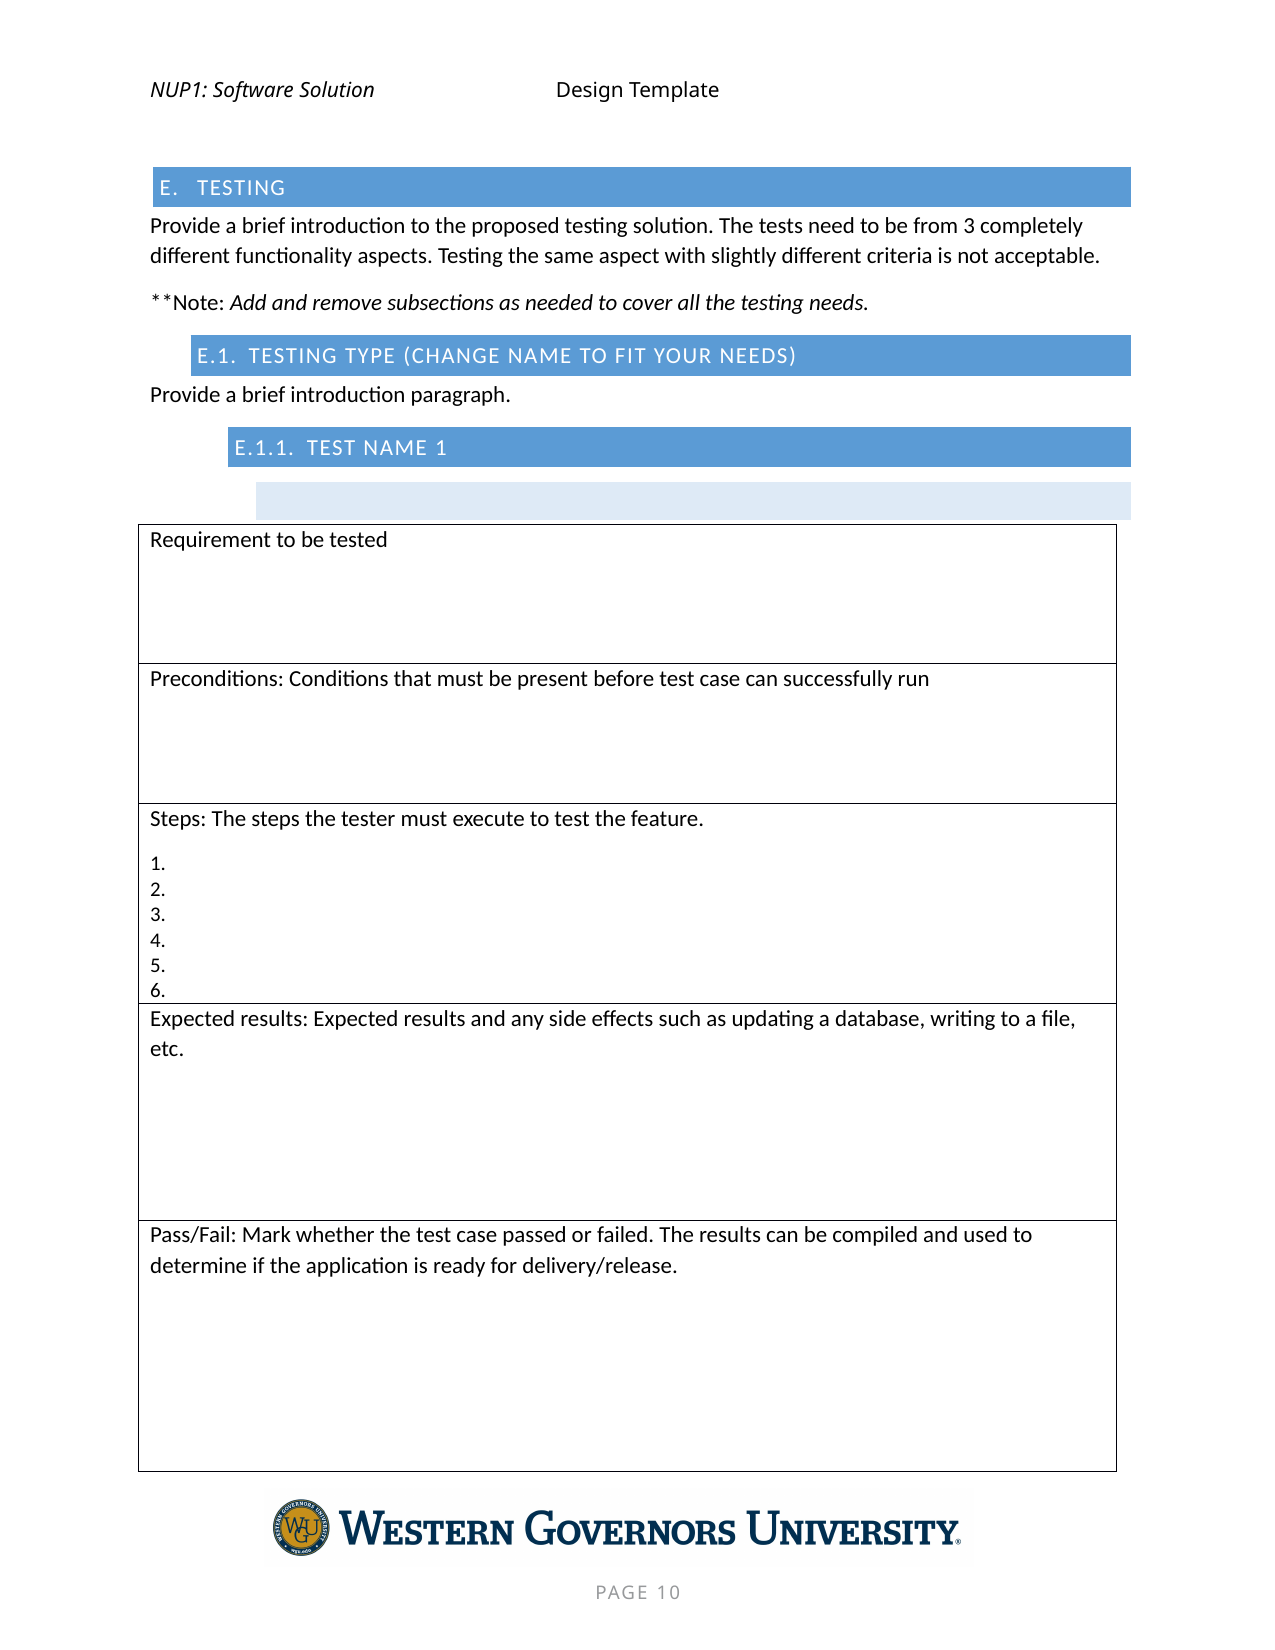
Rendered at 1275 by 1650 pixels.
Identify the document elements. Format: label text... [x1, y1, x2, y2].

table_cell Steps: The steps the tester must execute to test the feature. [139, 804, 1116, 1003]
table_cell Preconditions: Conditions that must be present before test case can successfully run [139, 664, 1116, 803]
text Provide a brief introduction to the proposed testing solution. The tests need to be from 3 completely different functionality aspects. Testing the same aspect with slightly different criteria is not acceptable. [150, 211, 1125, 269]
text **Note: Add and remove subsections as needed to cover all the testing needs. [150, 288, 1125, 316]
subtitle Testing Type (change name to fit your needs) [197, 342, 1125, 369]
table_cell Pass/Fail: Mark whether the test case passed or failed. The results can be compiled and used to determine if the application is ready for delivery/release. [139, 1221, 1116, 1471]
table_cell Expected results: Expected results and any side effects such as updating a database, writing to a file, etc. [139, 1004, 1116, 1219]
text Provide a brief introduction paragraph. [150, 380, 1125, 408]
subtitle Test Name 1 [234, 433, 1125, 461]
subtitle Testing [159, 173, 1125, 201]
table_header Requirement to be tested [139, 525, 1116, 663]
picture [263, 1488, 974, 1567]
